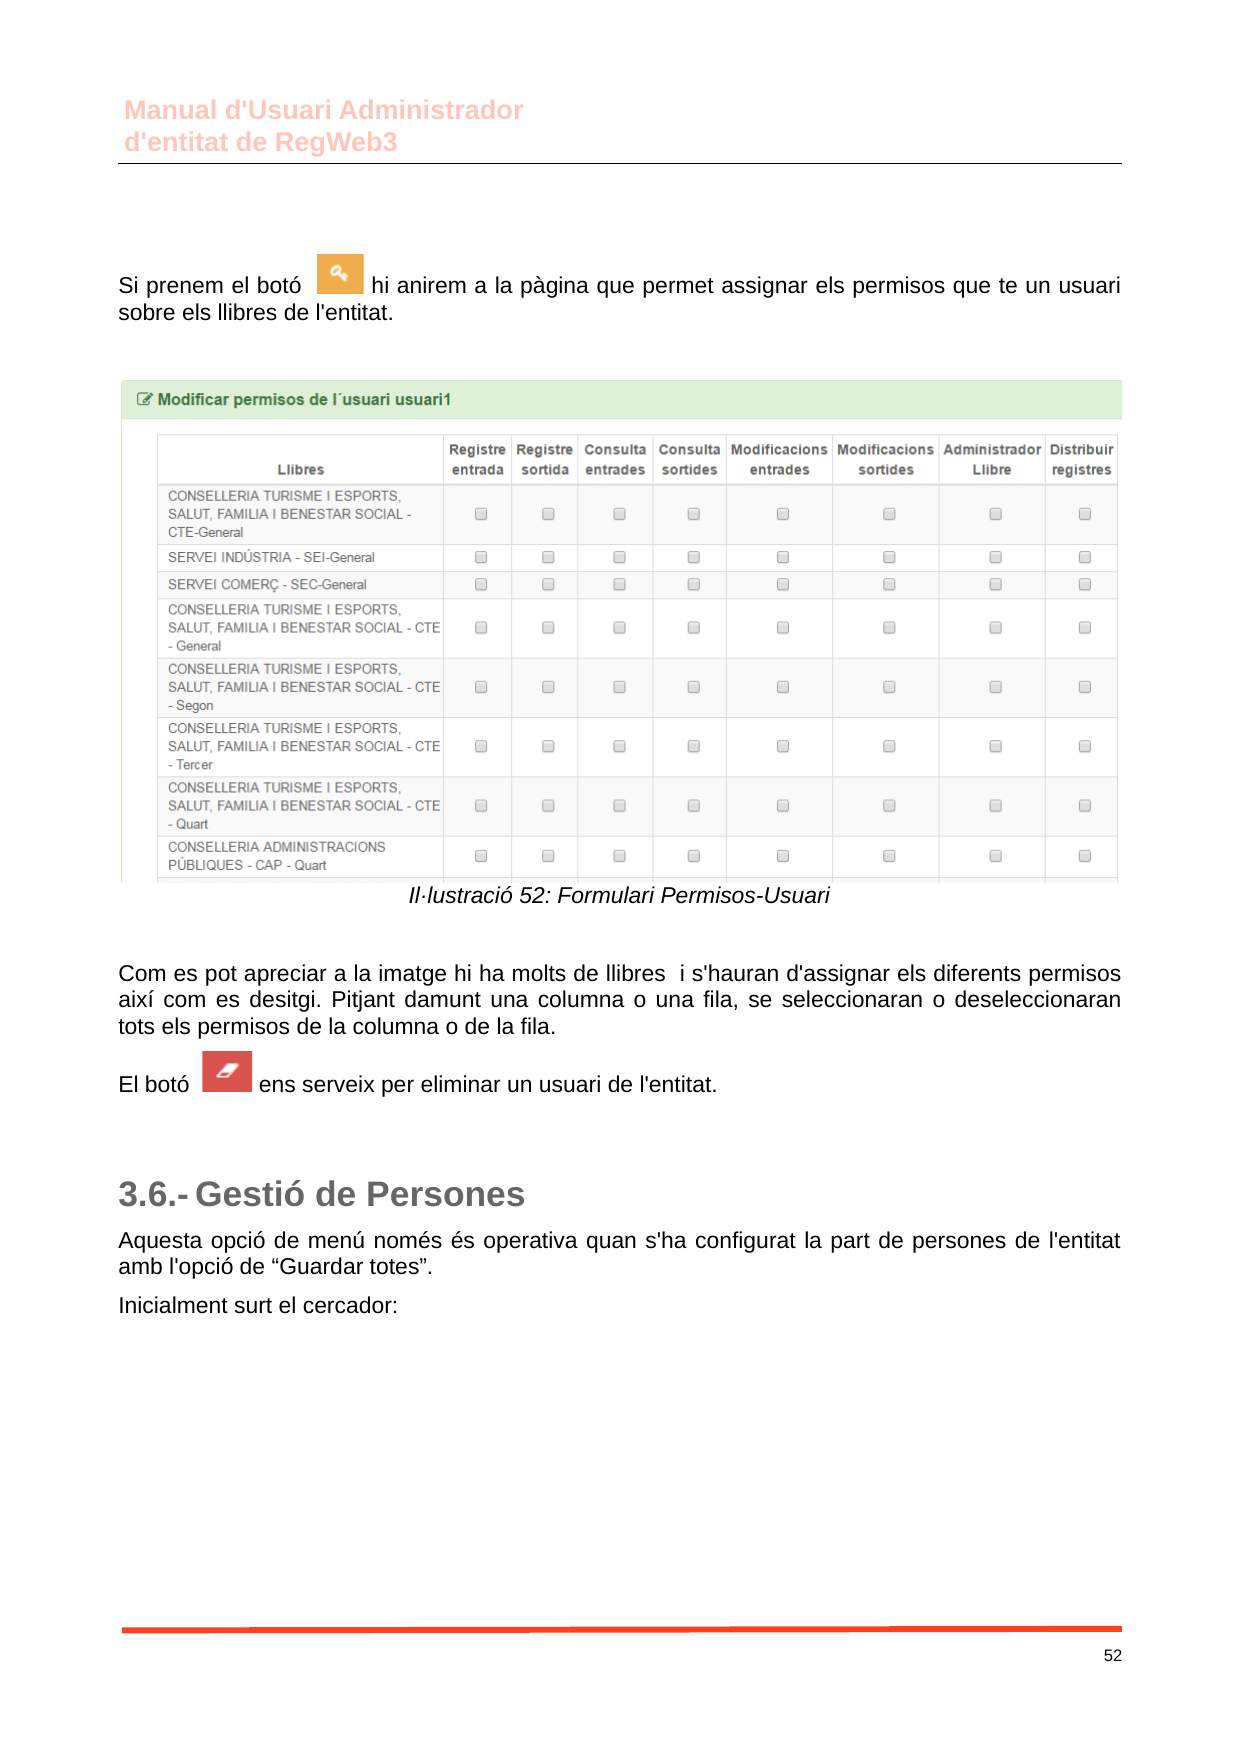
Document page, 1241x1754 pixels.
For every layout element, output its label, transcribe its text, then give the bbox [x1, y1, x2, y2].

picture [202, 1051, 253, 1092]
text Com es pot apreciar a la imatge hi ha molts de llibres i s'hauran d'assignar els diferents permisos així com es desitgi. Pitjant damunt una columna o una fila, se seleccionaran o deseleccionaran tots els permisos de la columna o de la fila. [118, 960, 1122, 1039]
text El botó ens serveix per eliminar un usuari de l'entitat. [118, 1052, 1122, 1097]
text Il·lustració 52: Formulari Permisos-Usuari [118, 883, 1122, 909]
text Aquesta opció de menú només és operativa quan s'ha configurat la part de persones de l'entitat amb l'opció de “Guardar totes”. [118, 1227, 1122, 1279]
text Si prenem el botó hi anirem a la pàgina que permet assignar els permisos que te un usuari sobre els llibres de l'entitat. [118, 254, 1122, 325]
subtitle Gestió de Persones [118, 1173, 1122, 1214]
text Inicialment surt el cercador: [118, 1292, 1122, 1318]
picture [317, 254, 364, 294]
